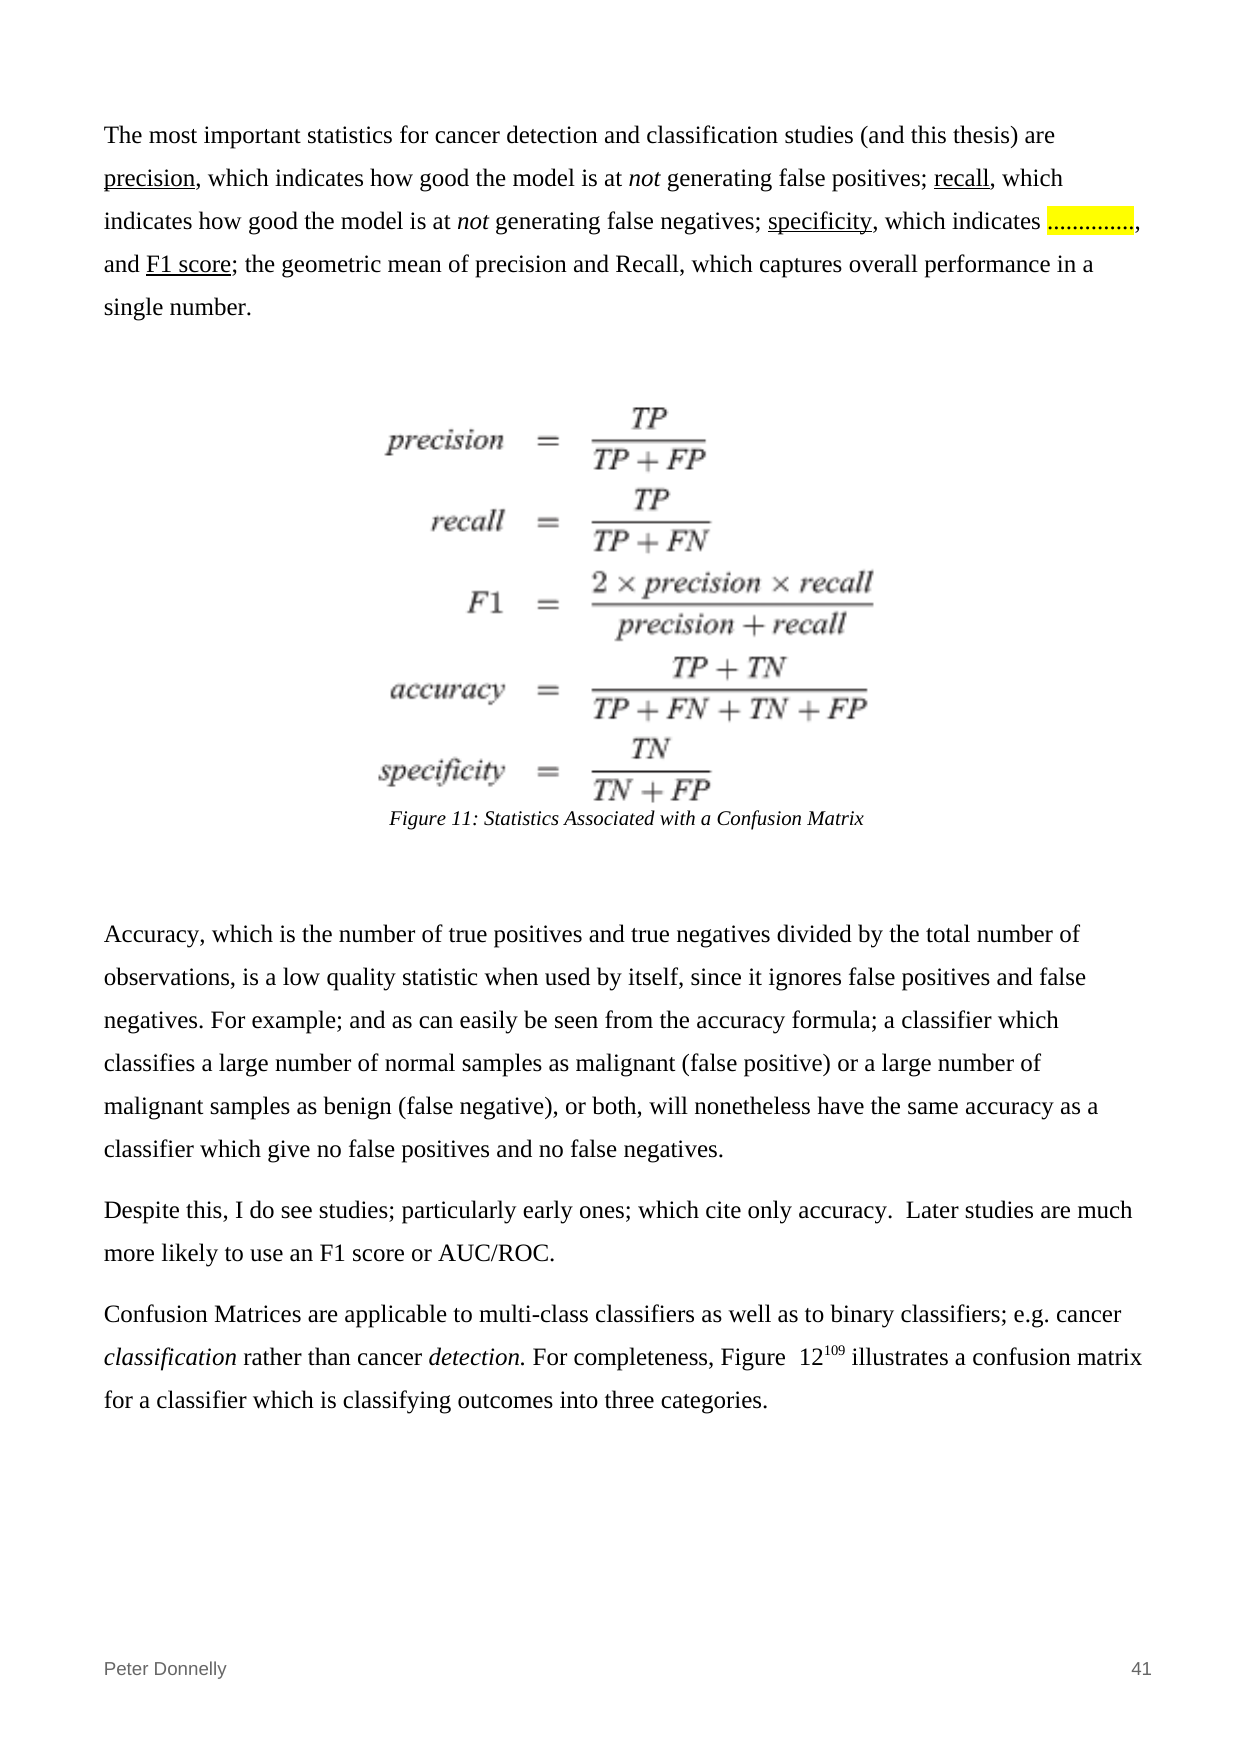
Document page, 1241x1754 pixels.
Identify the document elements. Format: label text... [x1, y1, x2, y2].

text Despite this, I do see studies; particularly early ones; which cite only accuracy. Later studies are much more likely to use an F1 score or AUC/ROC. [103, 1195, 1146, 1267]
text Accuracy, which is the number of true positives and true negatives divided by the total number of observations, is a low quality statistic when used by itself, since it ignores false positives and false negatives. For example; and as can easily be seen from the accuracy formula; a classifier which classifies a large number of normal samples as malignant (false positive) or a large number of malignant samples as benign (false negative), or both, will nonetheless have the same accuracy as a classifier which give no false positives and no false negatives. [103, 353, 1146, 1163]
picture [375, 404, 878, 807]
text Confusion Matrices are applicable to multi-class classifiers as well as to binary classifiers; e.g. cancer classification rather than cancer detection. For completeness, Figure 12 illustrates a confusion matrix for a classifier which is classifying outcomes into three categories. [103, 1299, 1146, 1414]
text Figure 11: Statistics Associated with a Confusion Matrix [368, 417, 884, 830]
text The most important statistics for cancer detection and classification studies (and this thesis) are precision, which indicates how good the model is at not generating false positives; recall, which indicates how good the model is at not generating false negatives; specificity, which indicates .............., and F1 score; the geometric mean of precision and Recall, which captures overall performance in a single number. [103, 120, 1146, 321]
